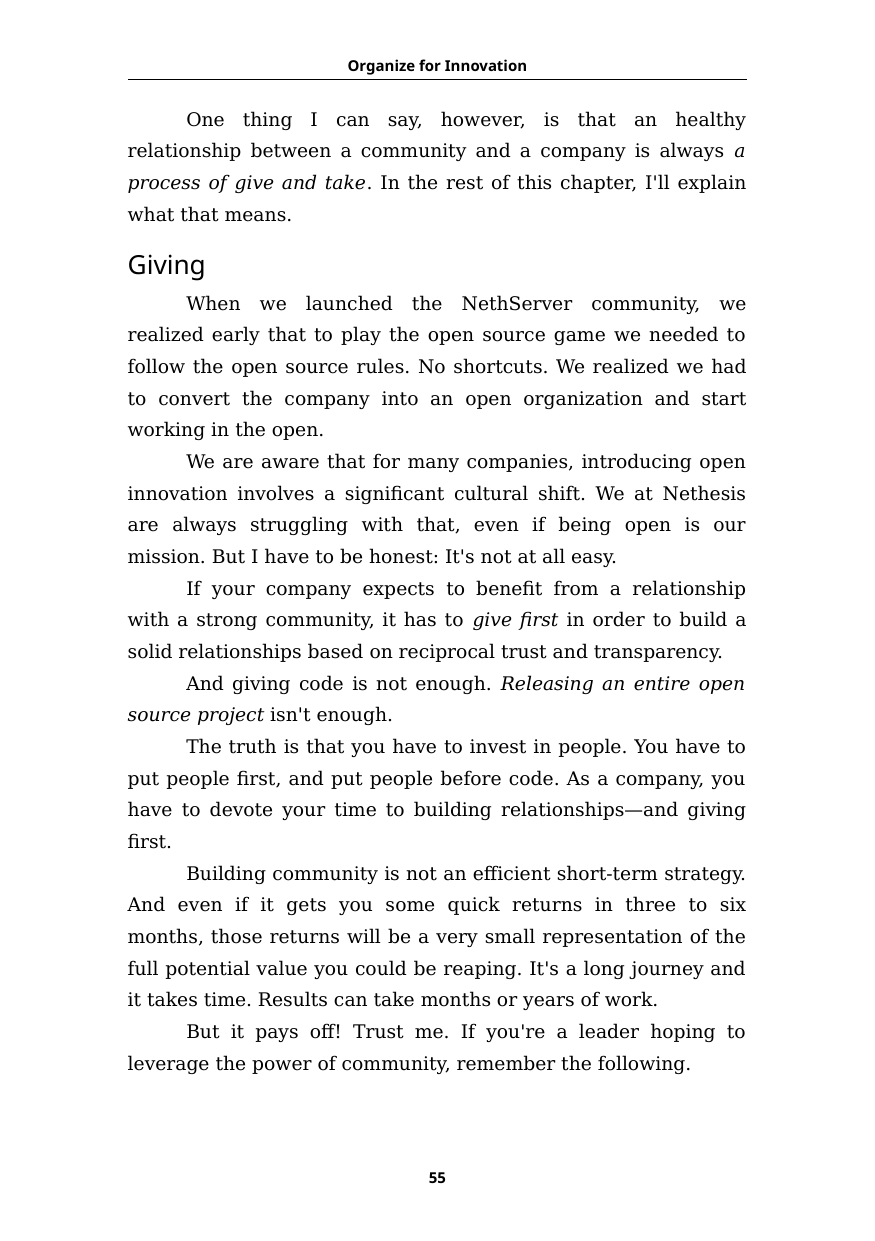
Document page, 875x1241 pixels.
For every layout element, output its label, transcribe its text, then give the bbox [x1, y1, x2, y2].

text One thing I can say, however, is that an healthy relationship between a community and a company is always a process of give and take. In the rest of this chapter, I'll explain what that means. [127, 109, 747, 226]
text The truth is that you have to invest in people. You have to put people first, and put people before code. As a company, you have to devote your time to building relationships—and giving first. [127, 736, 747, 853]
text If your company expects to benefit from a relationship with a strong community, it has to give first in order to build a solid relationships based on reciprocal trust and transparency. [127, 578, 747, 663]
subtitle Giving [127, 250, 747, 280]
text But it pays off! Trust me. If you're a leader hoping to leverage the power of community, remember the following. [127, 1021, 747, 1075]
text When we launched the NethServer community, we realized early that to play the open source game we needed to follow the open source rules. No shortcuts. We realized we had to convert the company into an open organization and start working in the open. [127, 293, 747, 441]
text And giving code is not enough. Releasing an entire open source project isn't enough. [127, 673, 747, 726]
text Building community is not an efficient short-term strategy. And even if it gets you some quick returns in three to six months, those returns will be a very small representation of the full potential value you could be reaping. It's a long journey and it takes time. Results can take months or years of work. [127, 863, 747, 1011]
text We are aware that for many companies, introducing open innovation involves a significant cultural shift. We at Nethesis are always struggling with that, even if being open is our mission. But I have to be honest: It's not at all easy. [127, 451, 747, 568]
